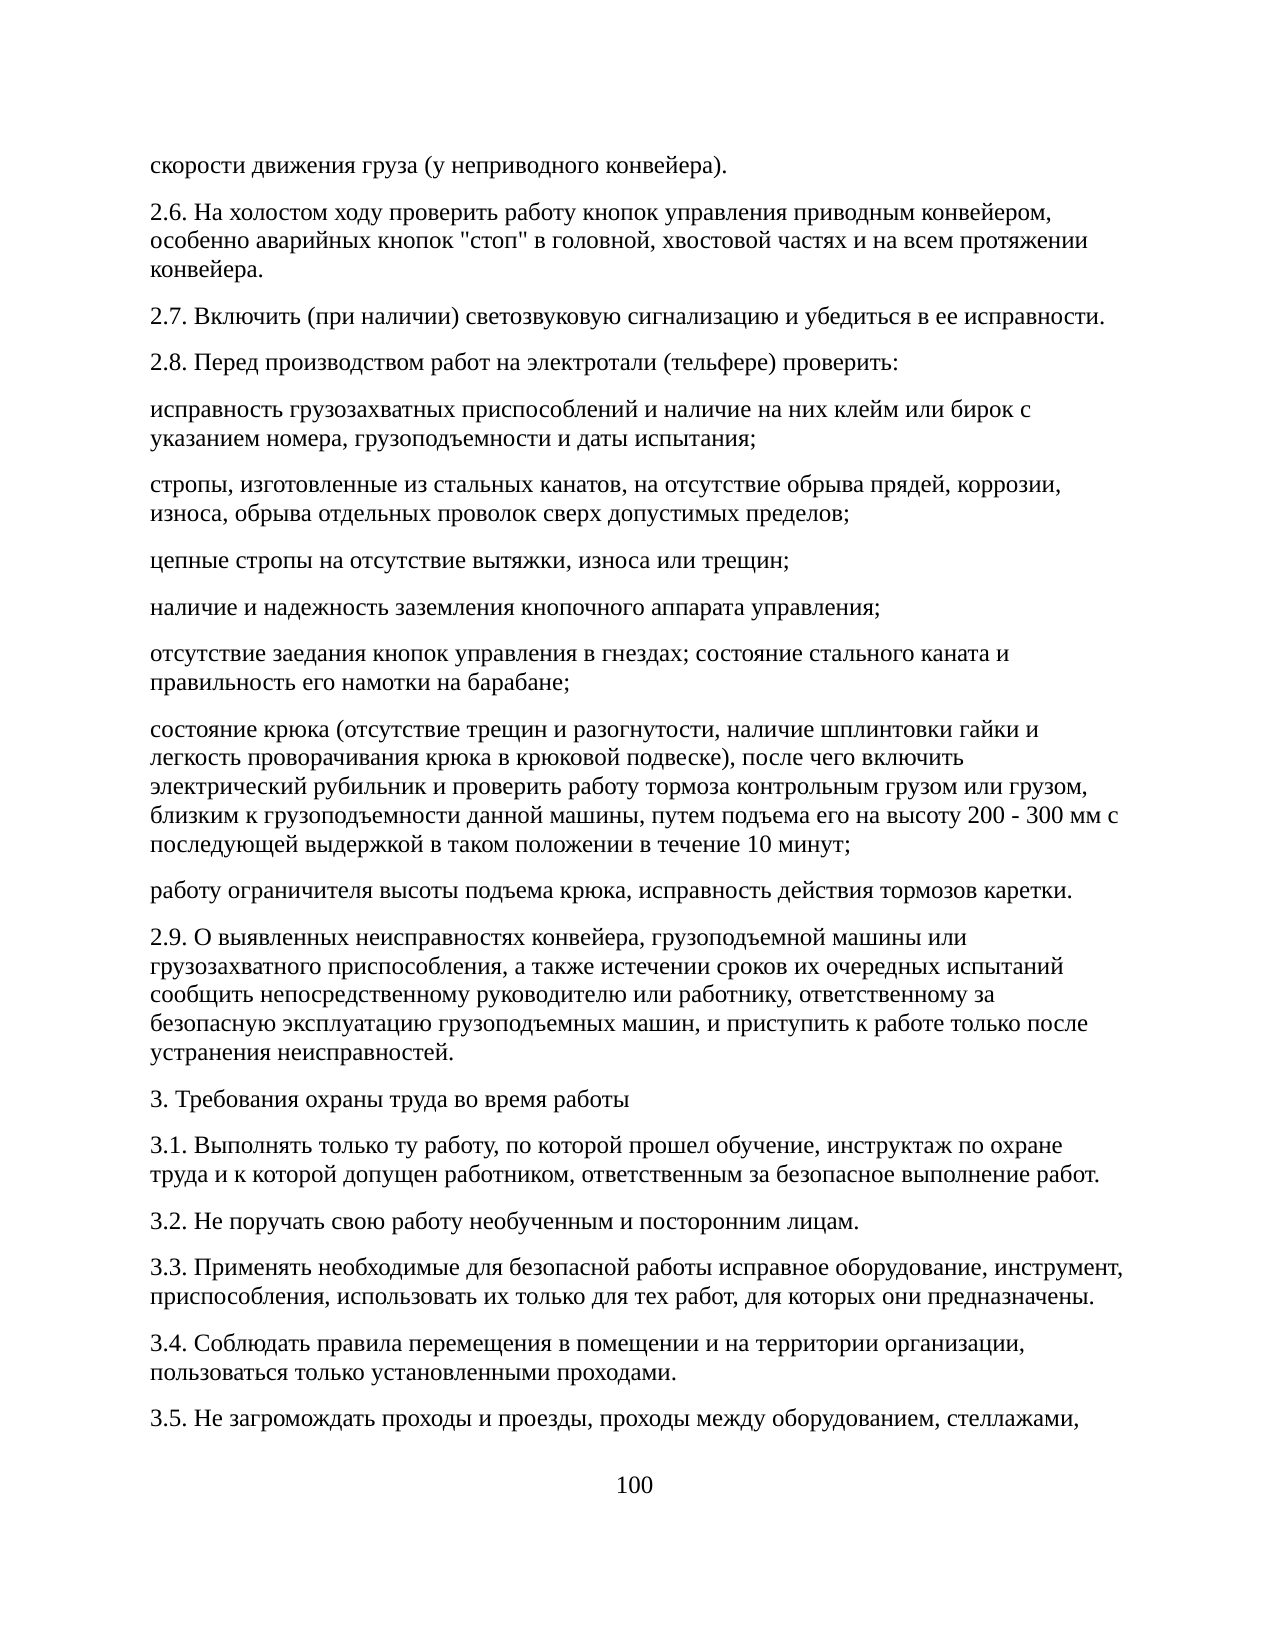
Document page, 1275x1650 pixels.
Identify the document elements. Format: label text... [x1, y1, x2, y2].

text 3.1. Выполнять только ту работу, по которой прошел обучение, инструктаж по охране труда и к которой допущен работником, ответственным за безопасное выполнение работ. [150, 1130, 1125, 1188]
text 2.6. На холостом ходу проверить работу кнопок управления приводным конвейером, особенно аварийных кнопок "стоп" в головной, хвостовой частях и на всем протяжении конвейера. [150, 197, 1125, 283]
text 3. Требования охраны труда во время работы [150, 1084, 1125, 1112]
text скорости движения груза (у неприводного конвейера). [150, 150, 1125, 179]
text 2.7. Включить (при наличии) светозвуковую сигнализацию и убедиться в ее исправности. [150, 301, 1125, 329]
text наличие и надежность заземления кнопочного аппарата управления; [150, 592, 1125, 620]
text 2.9. О выявленных неисправностях конвейера, грузоподъемной машины или грузозахватного приспособления, а также истечении сроков их очередных испытаний сообщить непосредственному руководителю или работнику, ответственному за безопасную эксплуатацию грузоподъемных машин, и приступить к работе только после устранения неисправностей. [150, 922, 1125, 1066]
text 3.3. Применять необходимые для безопасной работы исправное оборудование, инструмент, приспособления, использовать их только для тех работ, для которых они предназначены. [150, 1252, 1125, 1310]
text 2.8. Перед производством работ на электротали (тельфере) проверить: [150, 347, 1125, 376]
text отсутствие заедания кнопок управления в гнездах; состояние стального каната и правильность его намотки на барабане; [150, 638, 1125, 696]
text цепные стропы на отсутствие вытяжки, износа или трещин; [150, 545, 1125, 574]
text работу ограничителя высоты подъема крюка, исправность действия тормозов каретки. [150, 875, 1125, 904]
text исправность грузозахватных приспособлений и наличие на них клейм или бирок с указанием номера, грузоподъемности и даты испытания; [150, 394, 1125, 452]
text 3.5. Не загромождать проходы и проезды, проходы между оборудованием, стеллажами, [150, 1403, 1125, 1432]
text состояние крюка (отсутствие трещин и разогнутости, наличие шплинтовки гайки и легкость проворачивания крюка в крюковой подвеске), после чего включить электрический рубильник и проверить работу тормоза контрольным грузом или грузом, близким к грузоподъемности данной машины, путем подъема его на высоту 200 - 300 мм с последующей выдержкой в таком положении в течение 10 минут; [150, 714, 1125, 857]
text стропы, изготовленные из стальных канатов, на отсутствие обрыва прядей, коррозии, износа, обрыва отдельных проволок сверх допустимых пределов; [150, 469, 1125, 527]
text 3.2. Не поручать свою работу необученным и посторонним лицам. [150, 1206, 1125, 1234]
text 3.4. Соблюдать правила перемещения в помещении и на территории организации, пользоваться только установленными проходами. [150, 1328, 1125, 1385]
